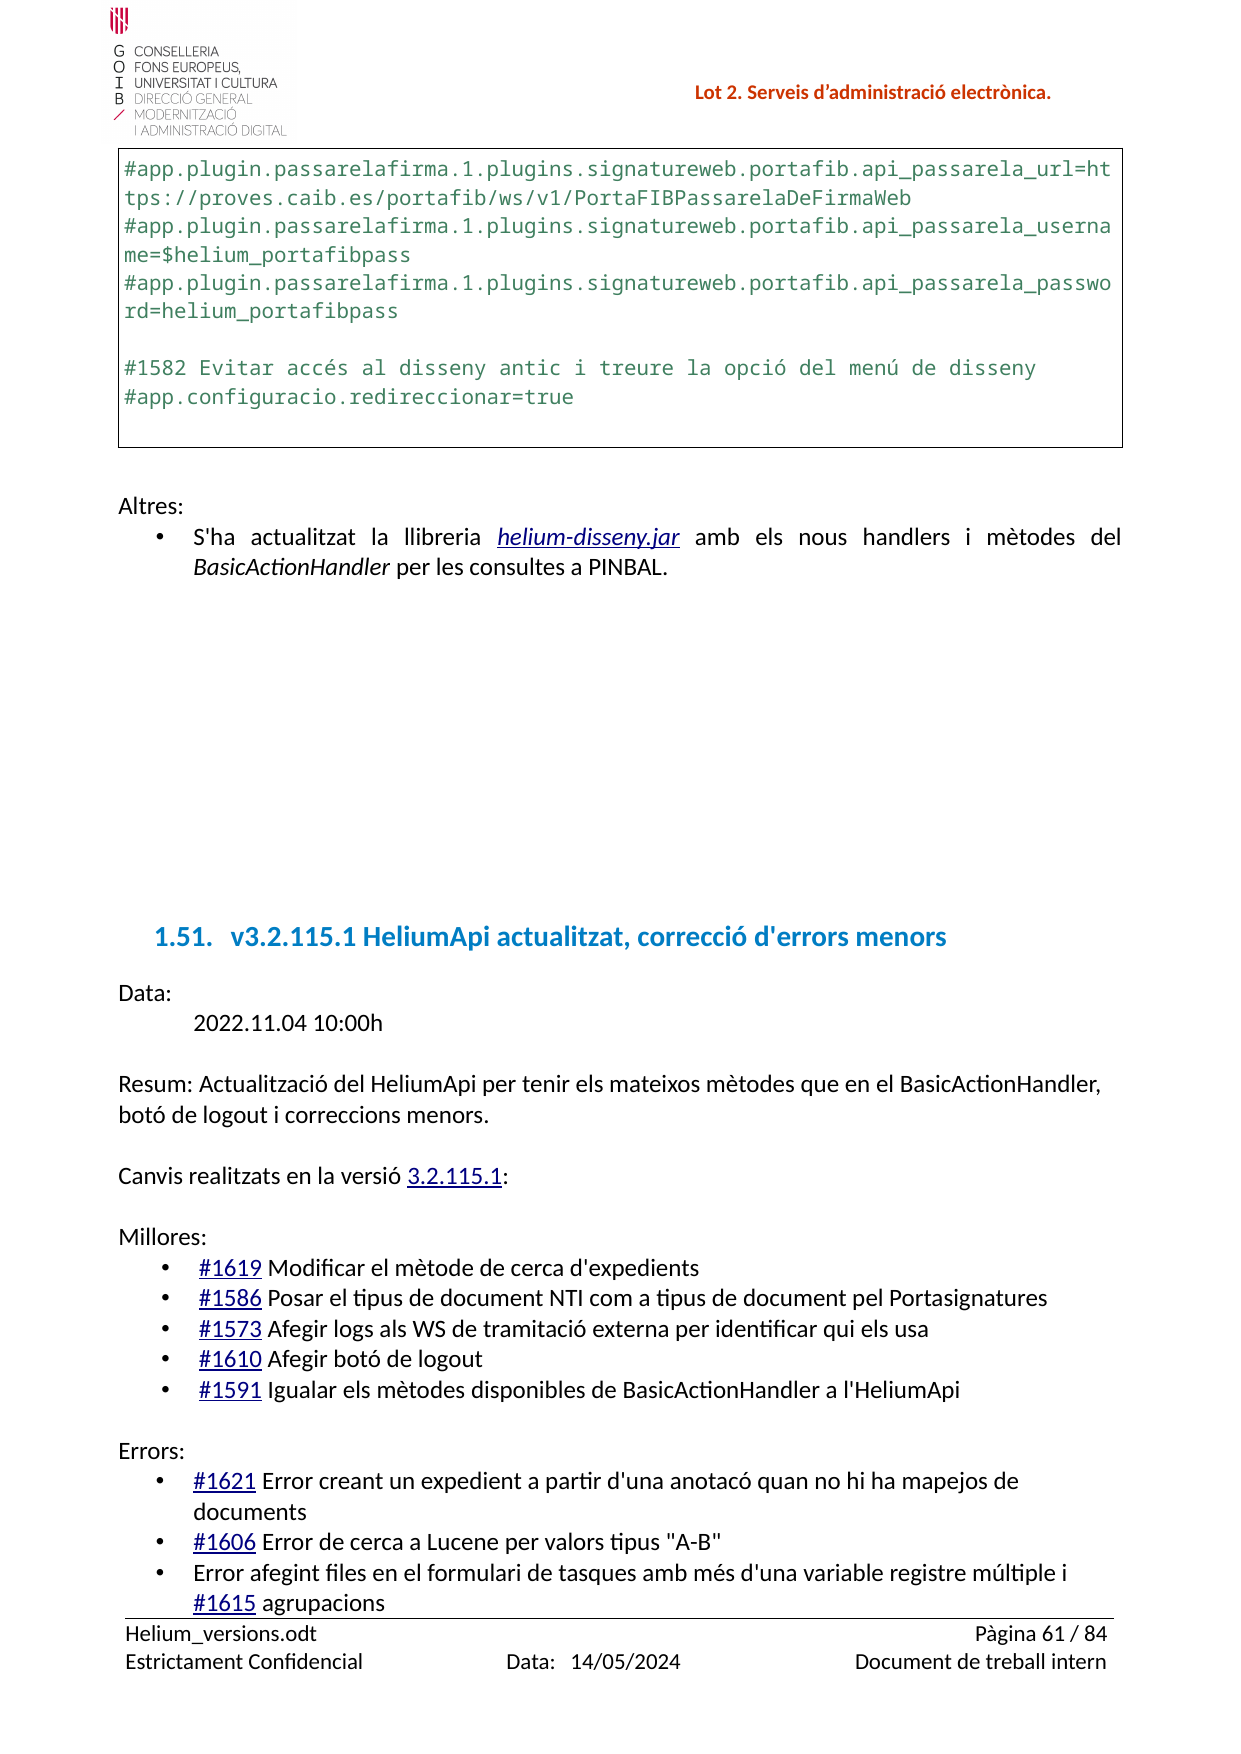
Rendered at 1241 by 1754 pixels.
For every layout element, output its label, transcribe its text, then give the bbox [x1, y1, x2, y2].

subtitle v3.2.115.1 HeliumApi actualitzat, correcció d'errors menors [153, 918, 1122, 953]
list #1621 Error creant un expedient a partir d'una anotacó quan no hi ha mapejos de documents [156, 1465, 1122, 1526]
list #1586 Posar el tipus de document NTI com a tipus de document pel Portasignatures [161, 1282, 1122, 1313]
text Altres: [118, 490, 1122, 521]
picture [100, 0, 297, 144]
list #1591 Igualar els mètodes disponibles de BasicActionHandler a l'HeliumApi [161, 1374, 1122, 1404]
text Errors: [118, 1435, 1122, 1465]
list Error afegint files en el formulari de tasques amb més d'una variable registre múltiple i #1615 agrupacions [156, 1557, 1122, 1618]
text 2022.11.04 10:00h [118, 1007, 1122, 1038]
list #1606 Error de cerca a Lucene per valors tipus "A-B" [156, 1526, 1122, 1557]
text Resum: Actualització del HeliumApi per tenir els mateixos mètodes que en el BasicActionHandler, botó de logout i correccions menors. [118, 1068, 1122, 1129]
text Millores: [118, 1221, 1122, 1252]
list #1573 Afegir logs als WS de tramitació externa per identificar qui els usa [161, 1313, 1122, 1343]
list #1619 Modificar el mètode de cerca d'expedients [161, 1252, 1122, 1282]
text Canvis realitzats en la versió 3.2.115.1: [118, 1160, 1122, 1191]
list #1610 Afegir botó de logout [161, 1343, 1122, 1374]
text Data: [118, 977, 1122, 1007]
list S'ha actualitzat la llibreria helium-disseny.jar amb els nous handlers i mètodes del BasicActionHandler per les consultes a PINBAL. [156, 521, 1122, 582]
table_header #app.plugin.passarelafirma.1.plugins.signatureweb.portafib.api_passarela_url=https://proves.caib.es/portafib/ws/v1/PortaFIBPassarelaDeFirmaWeb #app.plugin.passarelafirma.1.plugins.signatureweb.portafib.api_passarela_username=$helium_portafibpass #app.plugin.passarelafirma.1.plugins.signatureweb.portafib.api_passarela_password=helium_portafibpass #1582 Evitar accés al disseny antic i treure la opció del menú de disseny #app.configuracio.redireccionar=true [119, 149, 1122, 447]
